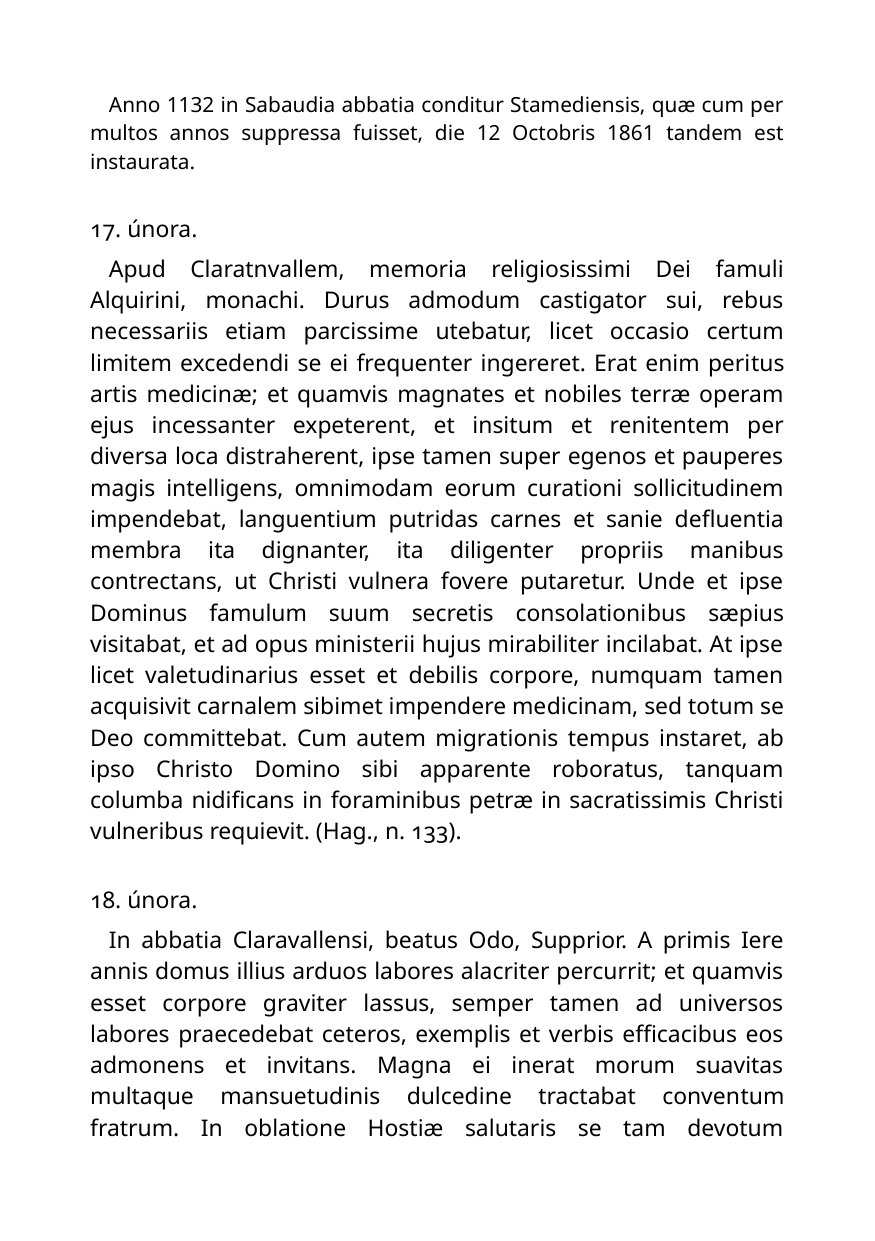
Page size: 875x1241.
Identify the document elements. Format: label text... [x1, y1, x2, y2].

text 18. února. [90, 884, 784, 915]
text Apud Claratnvallem, memoria religiosissimi Dei famuli Alquirini, monachi. Durus admodum castigator sui, rebus necessariis etiam parcissime utebatur, licet occasio certum limitem excedendi se ei frequenter ingereret. Erat enim peri­tus artis medicinæ; et quamvis magnates et nobiles terræ operam ejus incessanter expeterent, et insitum et renitentem per diversa loca distraherent, ipse tamen super egenos et pauperes magis intelligens, omnimodam eorum curationi sollicitudinem impendebat, languentium putridas carnes et sanie defluentia membra ita dignanter, ita diligenter propriis manibus contrectans, ut Christi vulnera fovere putaretur. Unde et ipse Dominus famulum suum secretis consolationi­bus sæpius visitabat, et ad opus ministerii hujus mirabiliter incilabat. At ipse licet valetudinarius esset et debilis corpore, numquam tamen acquisivit carnalem sibimet impendere me­dicinam, sed totum se Deo committebat. Cum autem migra­tionis tempus instaret, ab ipso Christo Domino sibi apparente roboratus, tanquam columba nidificans in foraminibus petræ in sacratissimis Christi vulneribus requievit. (Hag., n. 133). [90, 253, 784, 847]
text In abbatia Claravallensi, beatus Odo, Supprior. A primis Iere annis domus illius arduos labores alacriter percurrit; et quamvis esset corpore graviter lassus, semper tamen ad universos labores praecedebat ceteros, exemplis et verbis efficacibus eos admonens et invitans. Magna ei inerat morum suavitas multaque mansuetudinis dulcedine tractabat conven­tum fratrum. In oblatione Hostiæ salutaris se tam devotum [90, 924, 784, 1143]
text Anno 1132 in Sabaudia abbatia conditur Stamediensis, quæ cum per multos annos suppressa fuisset, die 12 Octobris 1861 tandem est instaurata. [90, 90, 784, 175]
text 17. února. [90, 213, 784, 244]
